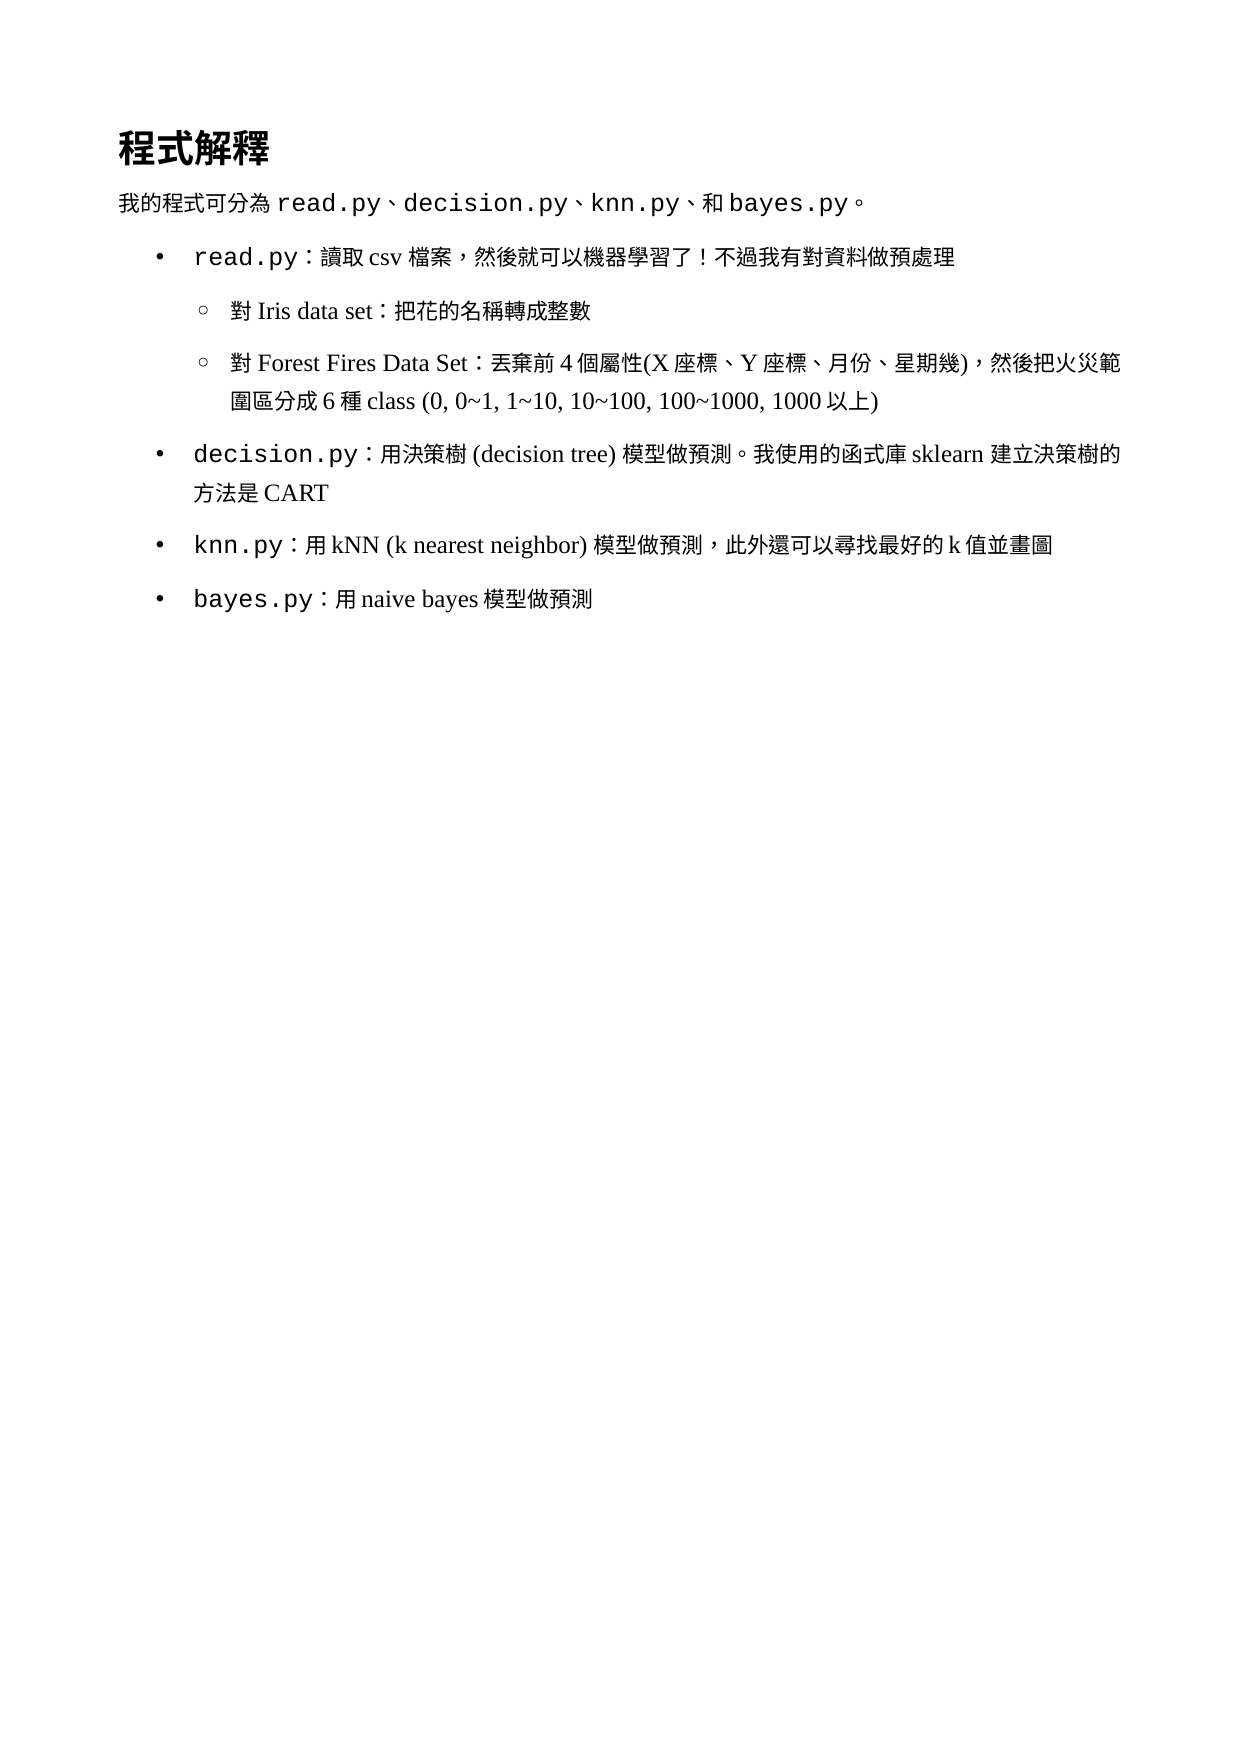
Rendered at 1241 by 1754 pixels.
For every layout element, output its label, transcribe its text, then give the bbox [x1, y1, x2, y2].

list bayes.py：用naive bayes模型做預測 [156, 582, 1122, 615]
list decision.py：用決策樹 (decision tree) 模型做預測。我使用的函式庫 sklearn 建立決策樹的方法是 CART [156, 437, 1122, 507]
text 我的程式可分為 read.py、decision.py、knn.py、和 bayes.py。 [118, 186, 1122, 218]
subtitle 程式解釋 [118, 118, 1122, 173]
list 對 Forest Fires Data Set：丟棄前4個屬性(X座標、Y座標、月份、星期幾)，然後把火災範圍區分成6種 class (0, 0~1, 1~10, 10~100, 100~1000, 1000以上) [193, 346, 1122, 416]
list knn.py：用kNN (k nearest neighbor) 模型做預測，此外還可以尋找最好的k值並畫圖 [156, 528, 1122, 561]
list 對 Iris data set：把花的名稱轉成整數 [193, 294, 1122, 325]
list read.py：讀取 csv 檔案，然後就可以機器學習了！不過我有對資料做預處理 [156, 239, 1122, 272]
